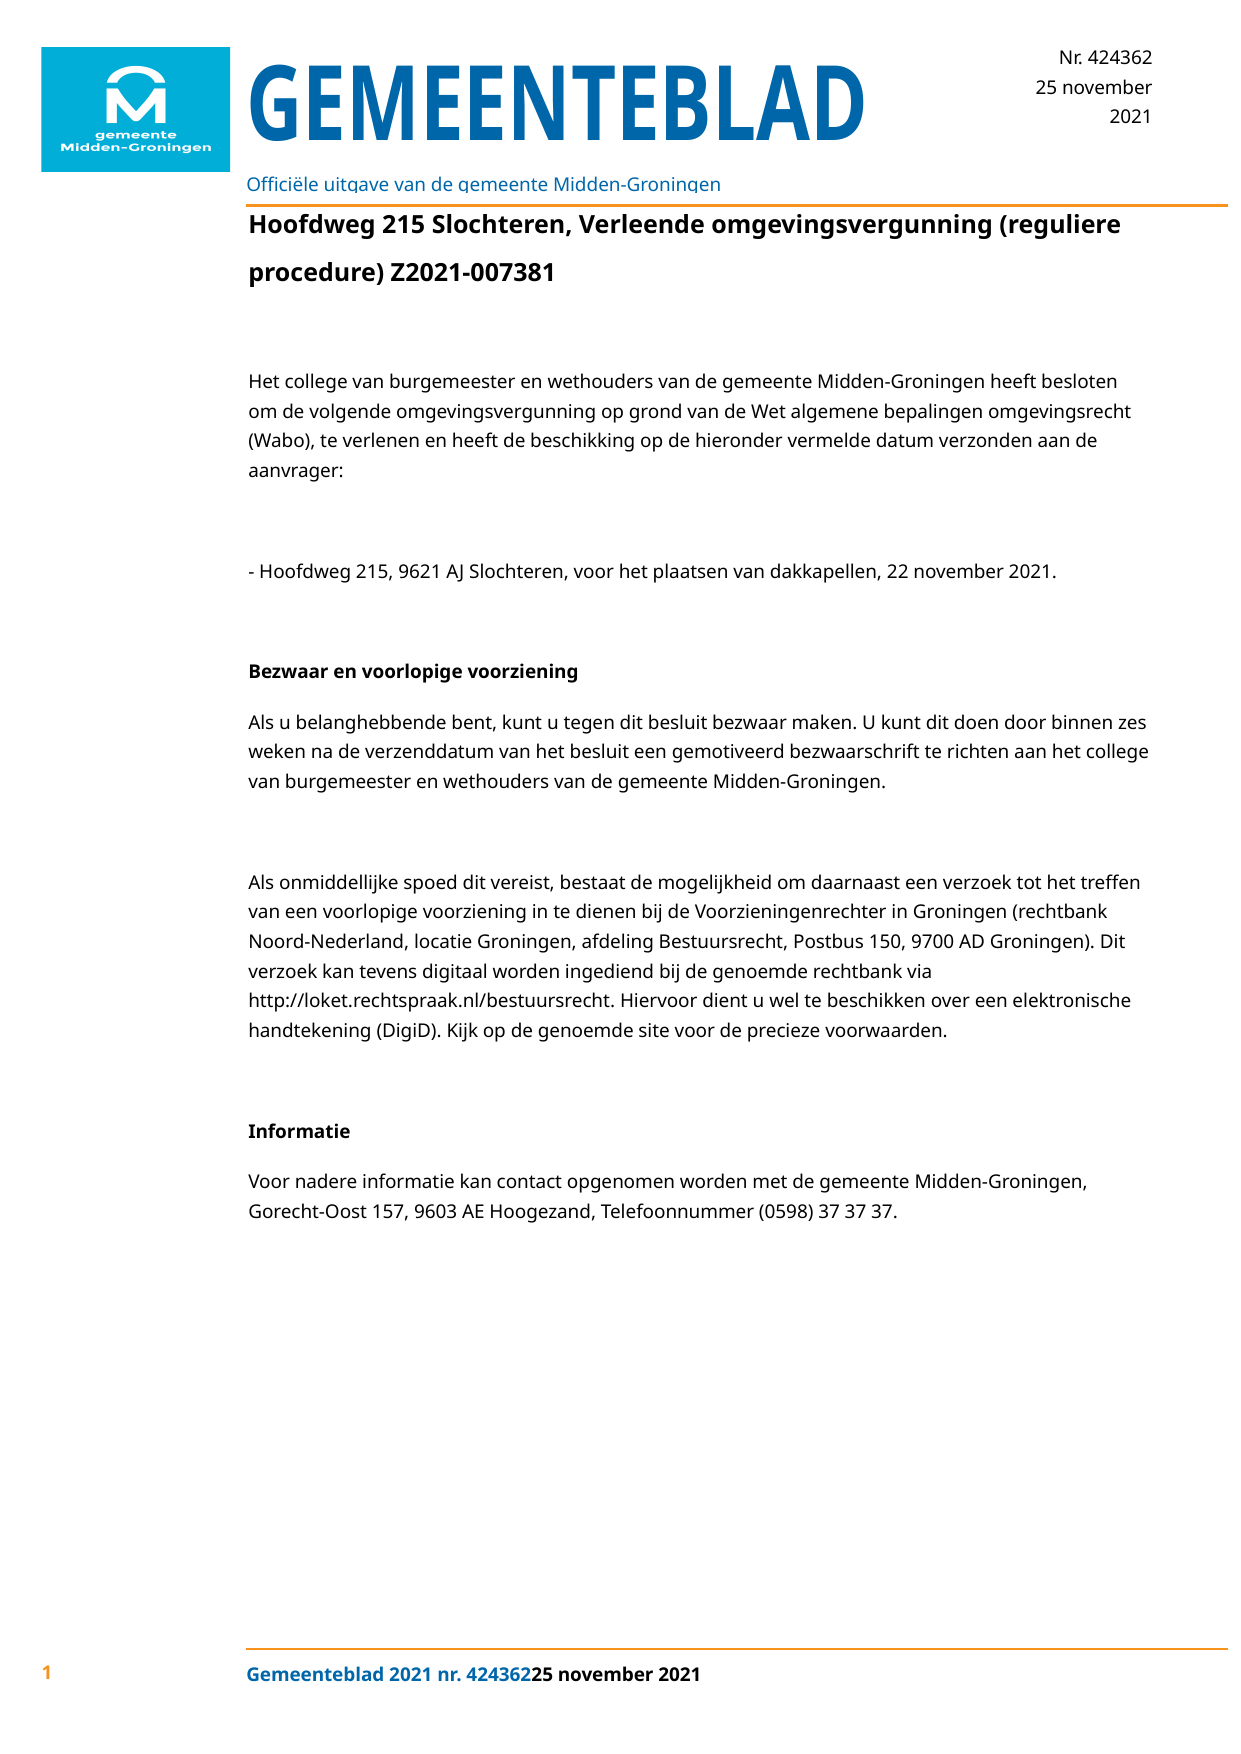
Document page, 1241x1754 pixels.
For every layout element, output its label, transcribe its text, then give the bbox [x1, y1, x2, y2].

picture [107, 89, 165, 122]
text Het college van burgemeester en wethouders van de gemeente Midden-Groningen heeft besloten om de volgende omgevingsvergunning op grond van de Wet algemene bepalingen omgevingsrecht (Wabo), te verlenen en heeft de beschikking op de hieronder vermelde datum verzonden aan de aanvrager: [248, 368, 1152, 483]
text Als u belanghebbende bent, kunt u tegen dit besluit bezwaar maken. U kunt dit doen door binnen zes weken na de verzenddatum van het besluit een gemotiveerd bezwaarschrift te richten aan het college van burgemeester en wethouders van de gemeente Midden-Groningen. [248, 709, 1152, 794]
text Bezwaar en voorlopige voorziening [248, 659, 1152, 684]
text Als onmiddellijke spoed dit vereist, bestaat de mogelijkheid om daarnaast een verzoek tot het treffen van een voorlopige voorziening in te dienen bij de Voorzieningenrechter in Groningen (rechtbank Noord-Nederland, locatie Groningen, afdeling Bestuursrecht, Postbus 150, 9700 AD Groningen). Dit verzoek kan tevens digitaal worden ingediend bij de genoemde rechtbank via http://loket.rechtspraak.nl/bestuursrecht. Hiervoor dient u wel te beschikken over een elektronische handtekening (DigiD). Kijk op de genoemde site voor de precieze voorwaarden. [248, 869, 1152, 1043]
text Informatie [248, 1118, 1152, 1144]
text Voor nadere informatie kan contact opgenomen worden met de gemeente Midden-Groningen, Gorecht-Oost 157, 9603 AE Hoogezand, Telefoonnummer (0598) 37 37 37. [248, 1168, 1152, 1224]
picture [108, 66, 164, 82]
text - Hoofdweg 215, 9621 AJ Slochteren, voor het plaatsen van dakkapellen, 22 november 2021. [248, 558, 1152, 584]
text Hoofdweg 215 Slochteren, Verleende omgevingsvergunning (reguliere procedure) Z2021-007381 [248, 207, 1152, 288]
picture [184, 146, 190, 153]
